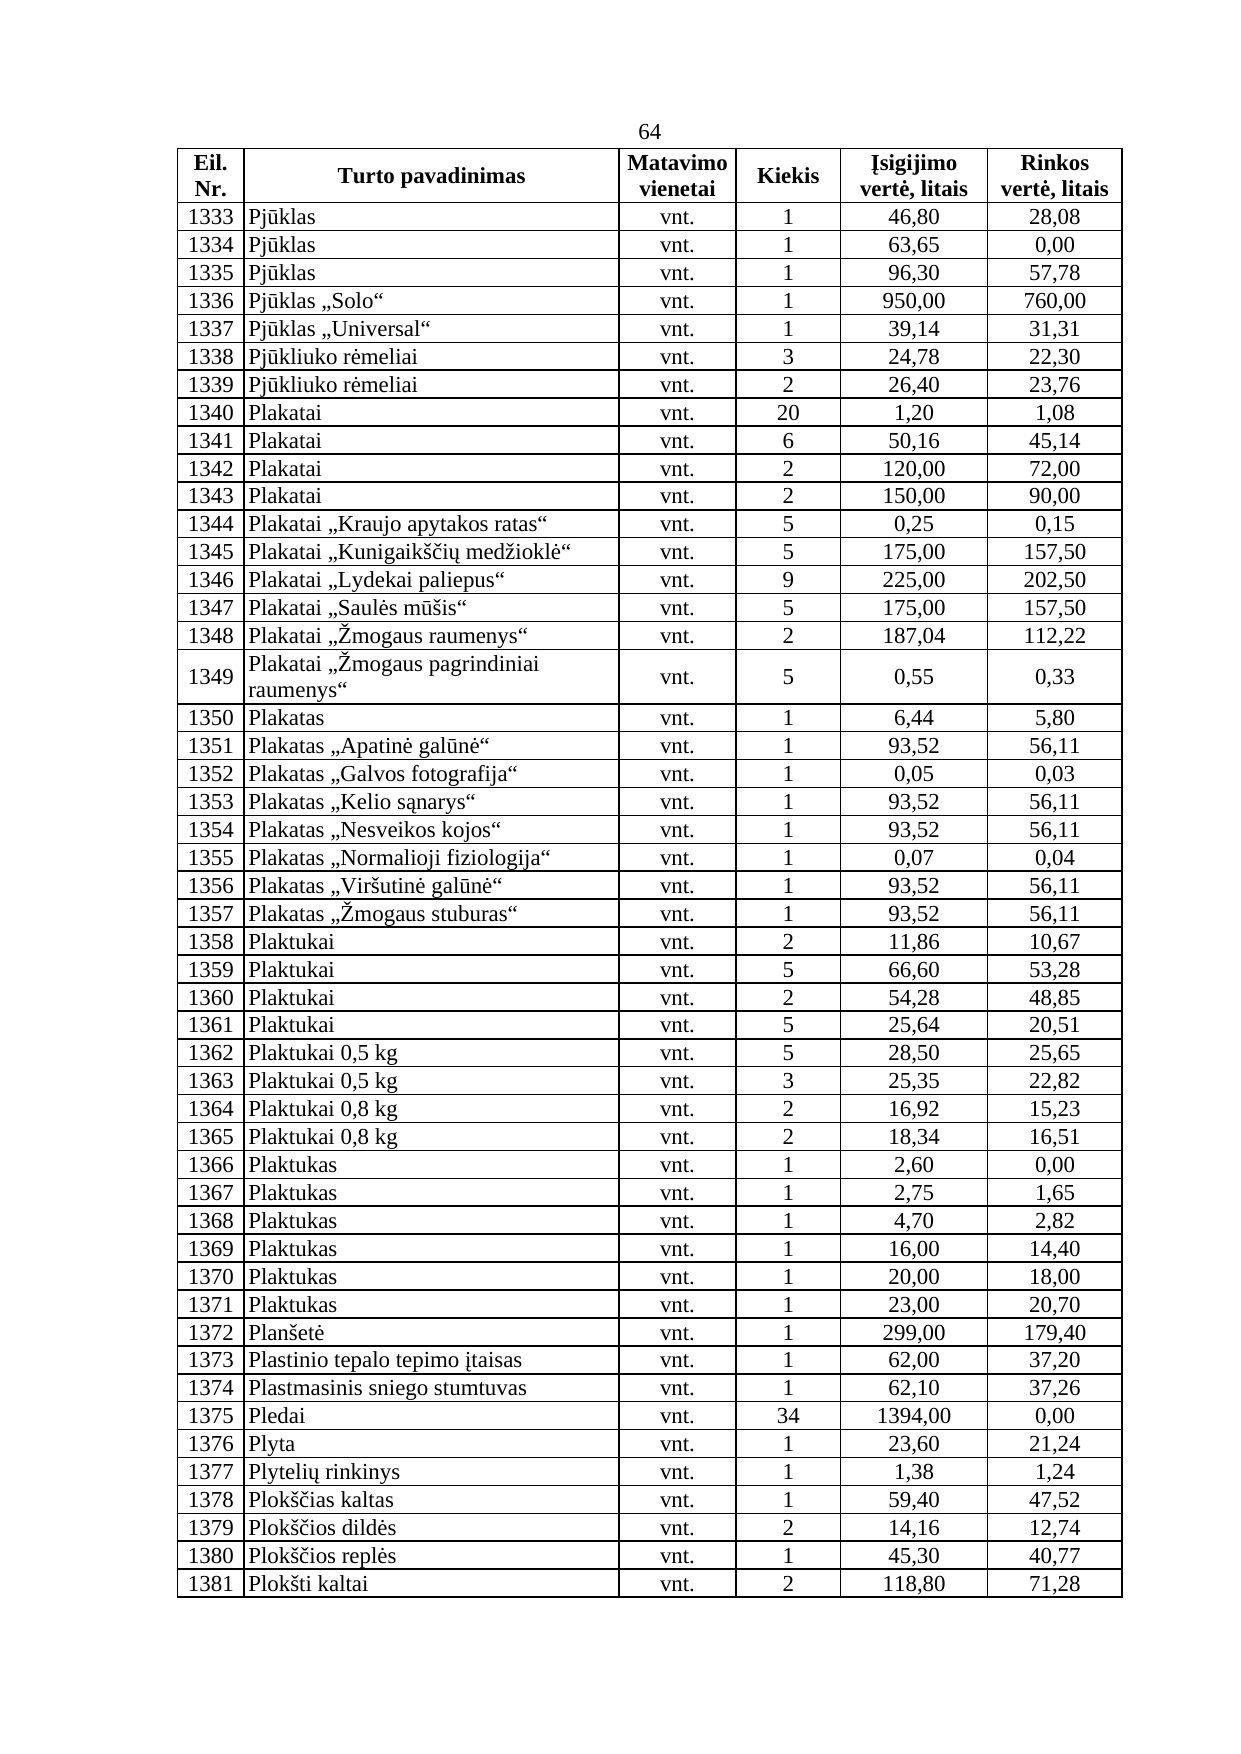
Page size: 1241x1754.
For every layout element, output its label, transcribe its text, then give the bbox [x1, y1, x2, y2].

table_cell 62,00 [841, 1347, 987, 1373]
table_cell 1341 [178, 427, 243, 453]
table_cell 63,65 [841, 231, 987, 258]
table_cell 1375 [178, 1402, 243, 1429]
table_cell 25,35 [841, 1067, 987, 1094]
table_cell 1376 [178, 1430, 243, 1457]
table_cell 26,40 [841, 371, 987, 397]
table_cell 1 [737, 705, 840, 731]
table_cell 1333 [178, 203, 243, 230]
table_cell 6,44 [841, 705, 987, 731]
table_cell 0,33 [988, 650, 1121, 703]
table_cell 1 [737, 732, 840, 759]
table_cell 93,52 [841, 816, 987, 842]
table_cell 93,52 [841, 872, 987, 898]
table_cell vnt. [620, 1319, 735, 1345]
table_cell Plaktukai 0,5 kg [245, 1040, 618, 1066]
table_cell 2 [737, 622, 840, 648]
table_cell 2,60 [841, 1151, 987, 1177]
table_cell vnt. [620, 705, 735, 731]
table_cell 1373 [178, 1347, 243, 1373]
table_cell 1 [737, 1235, 840, 1261]
table_cell 1 [737, 900, 840, 926]
table_cell 1368 [178, 1207, 243, 1233]
table_cell Pjūklas [245, 231, 618, 258]
table_cell 0,04 [988, 844, 1121, 870]
table_cell 1,65 [988, 1179, 1121, 1205]
table_cell Plakatai „Žmogaus pagrindiniai raumenys“ [245, 650, 618, 703]
table_cell 1369 [178, 1235, 243, 1261]
table_cell 56,11 [988, 816, 1121, 842]
table_cell 5 [737, 1012, 840, 1038]
table_cell 1366 [178, 1151, 243, 1177]
table_cell 16,51 [988, 1123, 1121, 1149]
table_cell Plakatai [245, 455, 618, 481]
table_cell 5 [737, 1040, 840, 1066]
table_cell 54,28 [841, 984, 987, 1010]
table_cell 950,00 [841, 287, 987, 313]
table_cell 1362 [178, 1040, 243, 1066]
table_cell 23,76 [988, 371, 1121, 397]
table_cell 56,11 [988, 788, 1121, 814]
table_cell 1353 [178, 788, 243, 814]
table_cell 0,25 [841, 511, 987, 537]
table_cell 11,86 [841, 928, 987, 954]
table_cell vnt. [620, 1375, 735, 1401]
table_cell 1361 [178, 1012, 243, 1038]
table_cell 45,14 [988, 427, 1121, 453]
table_cell 1379 [178, 1514, 243, 1540]
table_cell Plaktukai [245, 984, 618, 1010]
table_cell 0,00 [988, 231, 1121, 258]
table_cell 1347 [178, 594, 243, 621]
table_cell vnt. [620, 732, 735, 759]
table_cell 72,00 [988, 455, 1121, 481]
table_cell 2 [737, 483, 840, 509]
table_cell 1 [737, 1319, 840, 1345]
table_cell 1 [737, 259, 840, 286]
table_cell 1340 [178, 399, 243, 425]
table_cell vnt. [620, 1402, 735, 1429]
table_cell Plakatai „Žmogaus raumenys“ [245, 622, 618, 648]
table_cell 0,00 [988, 1151, 1121, 1177]
table_cell 2 [737, 1095, 840, 1122]
table_cell 1359 [178, 956, 243, 982]
table_header Įsigijimo vertė, litais [841, 149, 987, 202]
table_cell 53,28 [988, 956, 1121, 982]
table_cell 47,52 [988, 1486, 1121, 1512]
table_cell 2 [737, 984, 840, 1010]
table_cell vnt. [620, 594, 735, 621]
table_cell 34 [737, 1402, 840, 1429]
table_cell 12,74 [988, 1514, 1121, 1540]
table_cell 1342 [178, 455, 243, 481]
table_cell 1338 [178, 343, 243, 369]
table_cell 25,65 [988, 1040, 1121, 1066]
table_cell vnt. [620, 1291, 735, 1317]
table_cell 1365 [178, 1123, 243, 1149]
table_cell 37,20 [988, 1347, 1121, 1373]
table_cell vnt. [620, 371, 735, 397]
table_cell 1367 [178, 1179, 243, 1205]
table_cell 28,08 [988, 203, 1121, 230]
table_cell 5 [737, 956, 840, 982]
table_cell 1 [737, 1486, 840, 1512]
table_cell 40,77 [988, 1542, 1121, 1568]
table_cell Pjūkliuko rėmeliai [245, 371, 618, 397]
table_cell vnt. [620, 956, 735, 982]
table_cell Plakatas „Žmogaus stuburas“ [245, 900, 618, 926]
table_cell 22,82 [988, 1067, 1121, 1094]
table_cell vnt. [620, 1123, 735, 1149]
table_cell 93,52 [841, 732, 987, 759]
table_cell Pjūklas „Universal“ [245, 315, 618, 341]
table_cell 3 [737, 343, 840, 369]
table_cell 2 [737, 1570, 840, 1596]
table_cell 1 [737, 1291, 840, 1317]
table_cell 1,08 [988, 399, 1121, 425]
table_cell vnt. [620, 343, 735, 369]
table_cell 1 [737, 1347, 840, 1373]
table_cell 1 [737, 1375, 840, 1401]
table_cell Plokšti kaltai [245, 1570, 618, 1596]
table_cell 2 [737, 455, 840, 481]
table_cell Plaktukas [245, 1151, 618, 1177]
table_cell 1370 [178, 1263, 243, 1289]
table_cell 1 [737, 788, 840, 814]
table_cell 1372 [178, 1319, 243, 1345]
table_cell 1334 [178, 231, 243, 258]
table_cell 1 [737, 315, 840, 341]
table_cell vnt. [620, 1347, 735, 1373]
table_cell vnt. [620, 760, 735, 787]
table_cell 1335 [178, 259, 243, 286]
table_cell 56,11 [988, 900, 1121, 926]
table_cell vnt. [620, 455, 735, 481]
table_cell 25,64 [841, 1012, 987, 1038]
table_cell Pledai [245, 1402, 618, 1429]
table_cell 1339 [178, 371, 243, 397]
table_cell 1,20 [841, 399, 987, 425]
table_header Turto pavadinimas [245, 149, 618, 202]
table_cell 1350 [178, 705, 243, 731]
table_cell vnt. [620, 1486, 735, 1512]
table_cell 2,82 [988, 1207, 1121, 1233]
table_cell 22,30 [988, 343, 1121, 369]
table_cell 2 [737, 1514, 840, 1540]
table_cell 1 [737, 1179, 840, 1205]
table_cell 1 [737, 872, 840, 898]
table_cell 1349 [178, 650, 243, 703]
table_cell 56,11 [988, 732, 1121, 759]
table_cell vnt. [620, 928, 735, 954]
table_cell 39,14 [841, 315, 987, 341]
table_cell 20,00 [841, 1263, 987, 1289]
table_cell Plaktukai 0,8 kg [245, 1123, 618, 1149]
table_cell 4,70 [841, 1207, 987, 1233]
table_cell vnt. [620, 1040, 735, 1066]
table_cell 1 [737, 1151, 840, 1177]
table_cell 5 [737, 650, 840, 703]
table_cell 20 [737, 399, 840, 425]
table_cell 45,30 [841, 1542, 987, 1568]
table_cell 2 [737, 371, 840, 397]
table_cell 1 [737, 760, 840, 787]
table_cell vnt. [620, 650, 735, 703]
table_cell Plastinio tepalo tepimo įtaisas [245, 1347, 618, 1373]
table_cell 48,85 [988, 984, 1121, 1010]
table_cell 1 [737, 231, 840, 258]
table_cell 18,00 [988, 1263, 1121, 1289]
table_header Matavimo vienetai [620, 149, 735, 202]
table_cell 1 [737, 816, 840, 842]
table_cell Plaktukai [245, 928, 618, 954]
table_cell vnt. [620, 1514, 735, 1540]
table_cell 157,50 [988, 594, 1121, 621]
table_cell 71,28 [988, 1570, 1121, 1596]
table_cell Plakatai „Saulės mūšis“ [245, 594, 618, 621]
table_cell 118,80 [841, 1570, 987, 1596]
table_cell 0,00 [988, 1402, 1121, 1429]
table_cell 62,10 [841, 1375, 987, 1401]
table_cell vnt. [620, 1235, 735, 1261]
table_cell 112,22 [988, 622, 1121, 648]
table_cell Plakatai [245, 399, 618, 425]
table_cell Plokščias kaltas [245, 1486, 618, 1512]
table_cell vnt. [620, 399, 735, 425]
table_cell 299,00 [841, 1319, 987, 1345]
table_cell 56,11 [988, 872, 1121, 898]
table_cell Plakatai [245, 427, 618, 453]
table_cell 1,24 [988, 1458, 1121, 1484]
table_cell 93,52 [841, 900, 987, 926]
table_cell vnt. [620, 287, 735, 313]
table_header Eil. Nr. [178, 149, 243, 202]
table_cell 0,15 [988, 511, 1121, 537]
table_cell vnt. [620, 231, 735, 258]
table_cell 2 [737, 928, 840, 954]
table_cell 59,40 [841, 1486, 987, 1512]
table_cell Planšetė [245, 1319, 618, 1345]
table_cell Plakatai „Kraujo apytakos ratas“ [245, 511, 618, 537]
table_cell Plakatai „Kunigaikščių medžioklė“ [245, 538, 618, 565]
table_cell Plaktukas [245, 1291, 618, 1317]
table_cell 1358 [178, 928, 243, 954]
table_cell 5,80 [988, 705, 1121, 731]
table_cell 1364 [178, 1095, 243, 1122]
table_cell vnt. [620, 483, 735, 509]
table_cell 175,00 [841, 538, 987, 565]
table_cell 1380 [178, 1542, 243, 1568]
table_cell vnt. [620, 1179, 735, 1205]
table_cell 1343 [178, 483, 243, 509]
table_cell 14,40 [988, 1235, 1121, 1261]
table_cell Plaktukas [245, 1235, 618, 1261]
table_cell Plaktukai [245, 956, 618, 982]
table_cell Plakatai „Lydekai paliepus“ [245, 566, 618, 593]
table_cell 1 [737, 1263, 840, 1289]
table_cell 1 [737, 844, 840, 870]
table_cell Plakatas „Normalioji fiziologija“ [245, 844, 618, 870]
table_cell 1336 [178, 287, 243, 313]
table_cell 1374 [178, 1375, 243, 1401]
table_cell Plakatai [245, 483, 618, 509]
table_cell vnt. [620, 1067, 735, 1094]
table_cell vnt. [620, 984, 735, 1010]
table_cell vnt. [620, 816, 735, 842]
table_cell vnt. [620, 1151, 735, 1177]
table_cell 1,38 [841, 1458, 987, 1484]
table_cell Plakatas „Galvos fotografija“ [245, 760, 618, 787]
table_cell Plastmasinis sniego stumtuvas [245, 1375, 618, 1401]
table_cell 2 [737, 1123, 840, 1149]
table_cell 16,00 [841, 1235, 987, 1261]
table_cell 0,05 [841, 760, 987, 787]
table_cell vnt. [620, 566, 735, 593]
table_cell 50,16 [841, 427, 987, 453]
table_cell 10,67 [988, 928, 1121, 954]
table_cell 6 [737, 427, 840, 453]
table_cell 120,00 [841, 455, 987, 481]
table_cell Plaktukas [245, 1179, 618, 1205]
table_cell 1356 [178, 872, 243, 898]
table_cell 28,50 [841, 1040, 987, 1066]
table_cell 1371 [178, 1291, 243, 1317]
table_cell 0,03 [988, 760, 1121, 787]
table_cell 96,30 [841, 259, 987, 286]
table_cell 1345 [178, 538, 243, 565]
table_cell 5 [737, 511, 840, 537]
table_cell vnt. [620, 259, 735, 286]
table_cell 1377 [178, 1458, 243, 1484]
table_cell 1378 [178, 1486, 243, 1512]
table_cell 225,00 [841, 566, 987, 593]
table_cell Pjūklas [245, 203, 618, 230]
table_cell 1 [737, 1542, 840, 1568]
table_cell vnt. [620, 1570, 735, 1596]
table_cell vnt. [620, 315, 735, 341]
table_cell 202,50 [988, 566, 1121, 593]
table_cell 1354 [178, 816, 243, 842]
table_cell 18,34 [841, 1123, 987, 1149]
table_cell vnt. [620, 538, 735, 565]
table_cell vnt. [620, 900, 735, 926]
table_cell vnt. [620, 1430, 735, 1457]
table_cell Plytelių rinkinys [245, 1458, 618, 1484]
table_cell 1 [737, 1458, 840, 1484]
table_cell 1 [737, 203, 840, 230]
table_cell 20,51 [988, 1012, 1121, 1038]
table_cell vnt. [620, 788, 735, 814]
table_cell 37,26 [988, 1375, 1121, 1401]
table_cell 1 [737, 1430, 840, 1457]
table_cell 1 [737, 287, 840, 313]
table_cell 0,07 [841, 844, 987, 870]
table_cell 16,92 [841, 1095, 987, 1122]
table_cell Pjūklas „Solo“ [245, 287, 618, 313]
table_cell 66,60 [841, 956, 987, 982]
table_cell 175,00 [841, 594, 987, 621]
table_cell 760,00 [988, 287, 1121, 313]
table_cell Plaktukas [245, 1263, 618, 1289]
table_cell 1355 [178, 844, 243, 870]
table_cell 1381 [178, 1570, 243, 1596]
table_cell 1357 [178, 900, 243, 926]
table_cell 179,40 [988, 1319, 1121, 1345]
table_cell 5 [737, 594, 840, 621]
table_cell Pjūklas [245, 259, 618, 286]
table_cell Plakatas [245, 705, 618, 731]
table_cell vnt. [620, 511, 735, 537]
table_cell vnt. [620, 1012, 735, 1038]
table_header Kiekis [737, 149, 840, 202]
table_cell 1394,00 [841, 1402, 987, 1429]
table_cell 1360 [178, 984, 243, 1010]
table_cell 1 [737, 1207, 840, 1233]
table_cell 46,80 [841, 203, 987, 230]
table_cell Plakatas „Viršutinė galūnė“ [245, 872, 618, 898]
table_cell 90,00 [988, 483, 1121, 509]
table_cell 1344 [178, 511, 243, 537]
table_cell Plyta [245, 1430, 618, 1457]
table_cell vnt. [620, 203, 735, 230]
table_cell Plokščios replės [245, 1542, 618, 1568]
table_cell Plaktukas [245, 1207, 618, 1233]
table_cell 3 [737, 1067, 840, 1094]
table_cell 5 [737, 538, 840, 565]
table_cell 57,78 [988, 259, 1121, 286]
table_cell vnt. [620, 1263, 735, 1289]
table_cell vnt. [620, 1542, 735, 1568]
table_header Rinkos vertė, litais [988, 149, 1121, 202]
table_cell 1337 [178, 315, 243, 341]
table_cell 93,52 [841, 788, 987, 814]
table_cell Plakatas „Nesveikos kojos“ [245, 816, 618, 842]
table_cell vnt. [620, 622, 735, 648]
table_cell 157,50 [988, 538, 1121, 565]
table_cell 150,00 [841, 483, 987, 509]
table_cell 1351 [178, 732, 243, 759]
table_cell Plaktukai 0,8 kg [245, 1095, 618, 1122]
table_cell 31,31 [988, 315, 1121, 341]
table_cell Plaktukai 0,5 kg [245, 1067, 618, 1094]
table_cell 187,04 [841, 622, 987, 648]
table_cell 1346 [178, 566, 243, 593]
table_cell Plakatas „Apatinė galūnė“ [245, 732, 618, 759]
table_cell vnt. [620, 427, 735, 453]
table_cell 0,55 [841, 650, 987, 703]
table_cell 1363 [178, 1067, 243, 1094]
table_cell 2,75 [841, 1179, 987, 1205]
table_cell vnt. [620, 1207, 735, 1233]
table_cell Pjūkliuko rėmeliai [245, 343, 618, 369]
table_cell vnt. [620, 872, 735, 898]
table_cell Plaktukai [245, 1012, 618, 1038]
table_cell 9 [737, 566, 840, 593]
table_cell Plakatas „Kelio sąnarys“ [245, 788, 618, 814]
table_cell 14,16 [841, 1514, 987, 1540]
table_cell 1348 [178, 622, 243, 648]
table_cell vnt. [620, 844, 735, 870]
table_cell 15,23 [988, 1095, 1121, 1122]
table_cell vnt. [620, 1458, 735, 1484]
table_cell 21,24 [988, 1430, 1121, 1457]
table_cell 23,60 [841, 1430, 987, 1457]
table_cell vnt. [620, 1095, 735, 1122]
table_cell 20,70 [988, 1291, 1121, 1317]
table_cell 23,00 [841, 1291, 987, 1317]
table_cell Plokščios dildės [245, 1514, 618, 1540]
table_cell 24,78 [841, 343, 987, 369]
table_cell 1352 [178, 760, 243, 787]
